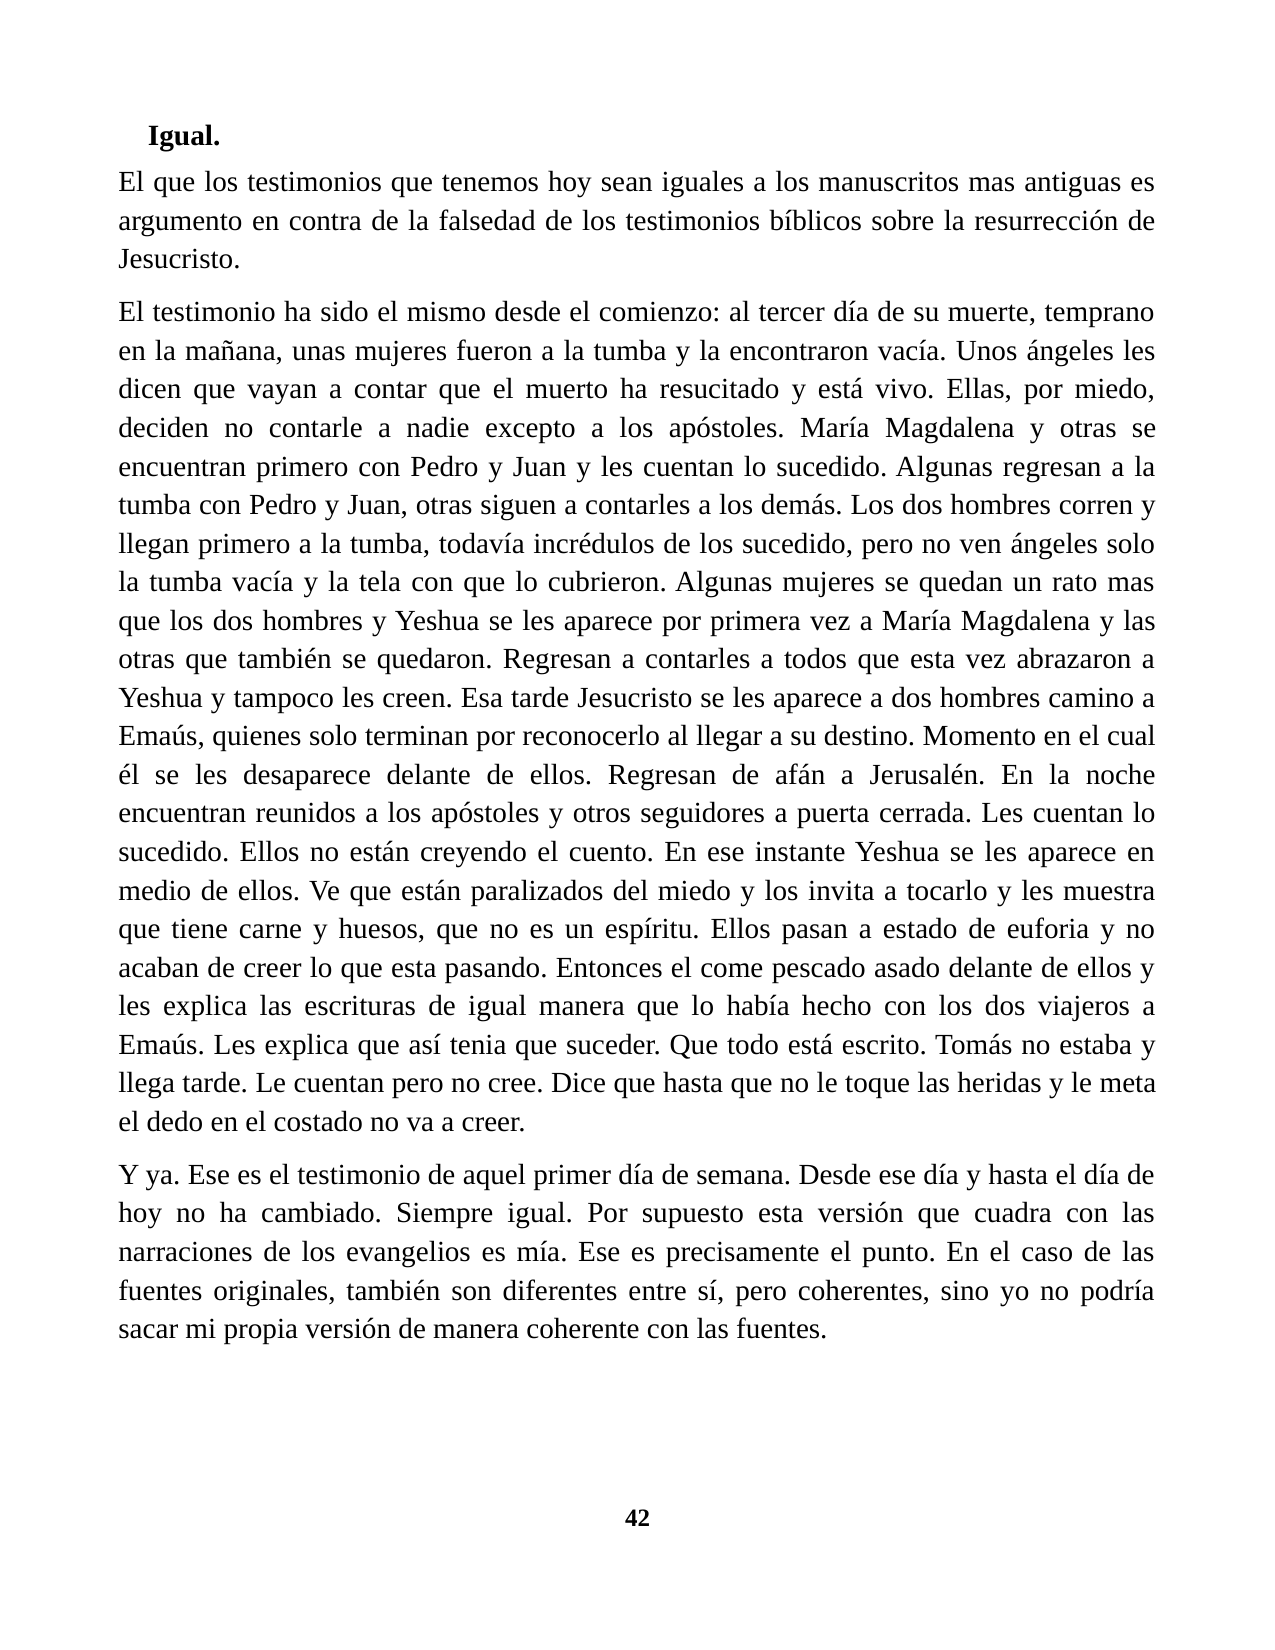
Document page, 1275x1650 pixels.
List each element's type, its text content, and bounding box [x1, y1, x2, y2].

subtitle Igual. [148, 118, 1157, 152]
text El testimonio ha sido el mismo desde el comienzo: al tercer día de su muerte, temprano en la mañana, unas mujeres fueron a la tumba y la encontraron vacía. Unos ángeles les dicen que vayan a contar que el muerto ha resucitado y está vivo. Ellas, por miedo, deciden no contarle a nadie excepto a los apóstoles. María Magdalena y otras se encuentran primero con Pedro y Juan y les cuentan lo sucedido. Algunas regresan a la tumba con Pedro y Juan, otras siguen a contarles a los demás. Los dos hombres corren y llegan primero a la tumba, todavía incrédulos de los sucedido, pero no ven ángeles solo la tumba vacía y la tela con que lo cubrieron. Algunas mujeres se quedan un rato mas que los dos hombres y Yeshua se les aparece por primera vez a María Magdalena y las otras que también se quedaron. Regresan a contarles a todos que esta vez abrazaron a Yeshua y tampoco les creen. Esa tarde Jesucristo se les aparece a dos hombres camino a Emaús, quienes solo terminan por reconocerlo al llegar a su destino. Momento en el cual él se les desaparece delante de ellos. Regresan de afán a Jerusalén. En la noche encuentran reunidos a los apóstoles y otros seguidores a puerta cerrada. Les cuentan lo sucedido. Ellos no están creyendo el cuento. En ese instante Yeshua se les aparece en medio de ellos. Ve que están paralizados del miedo y los invita a tocarlo y les muestra que tiene carne y huesos, que no es un espíritu. Ellos pasan a estado de euforia y no acaban de creer lo que esta pasando. Entonces el come pescado asado delante de ellos y les explica las escrituras de igual manera que lo había hecho con los dos viajeros a Emaús. Les explica que así tenia que suceder. Que todo está escrito. Tomás no estaba y llega tarde. Le cuentan pero no cree. Dice que hasta que no le toque las heridas y le meta el dedo en el costado no va a creer. [118, 294, 1157, 1137]
text Y ya. Ese es el testimonio de aquel primer día de semana. Desde ese día y hasta el día de hoy no ha cambiado. Siempre igual. Por supuesto esta versión que cuadra con las narraciones de los evangelios es mía. Ese es precisamente el punto. En el caso de las fuentes originales, también son diferentes entre sí, pero coherentes, sino yo no podría sacar mi propia versión de manera coherente con las fuentes. [118, 1157, 1157, 1345]
text El que los testimonios que tenemos hoy sean iguales a los manuscritos mas antiguas es argumento en contra de la falsedad de los testimonios bíblicos sobre la resurrección de Jesucristo. [118, 164, 1157, 275]
